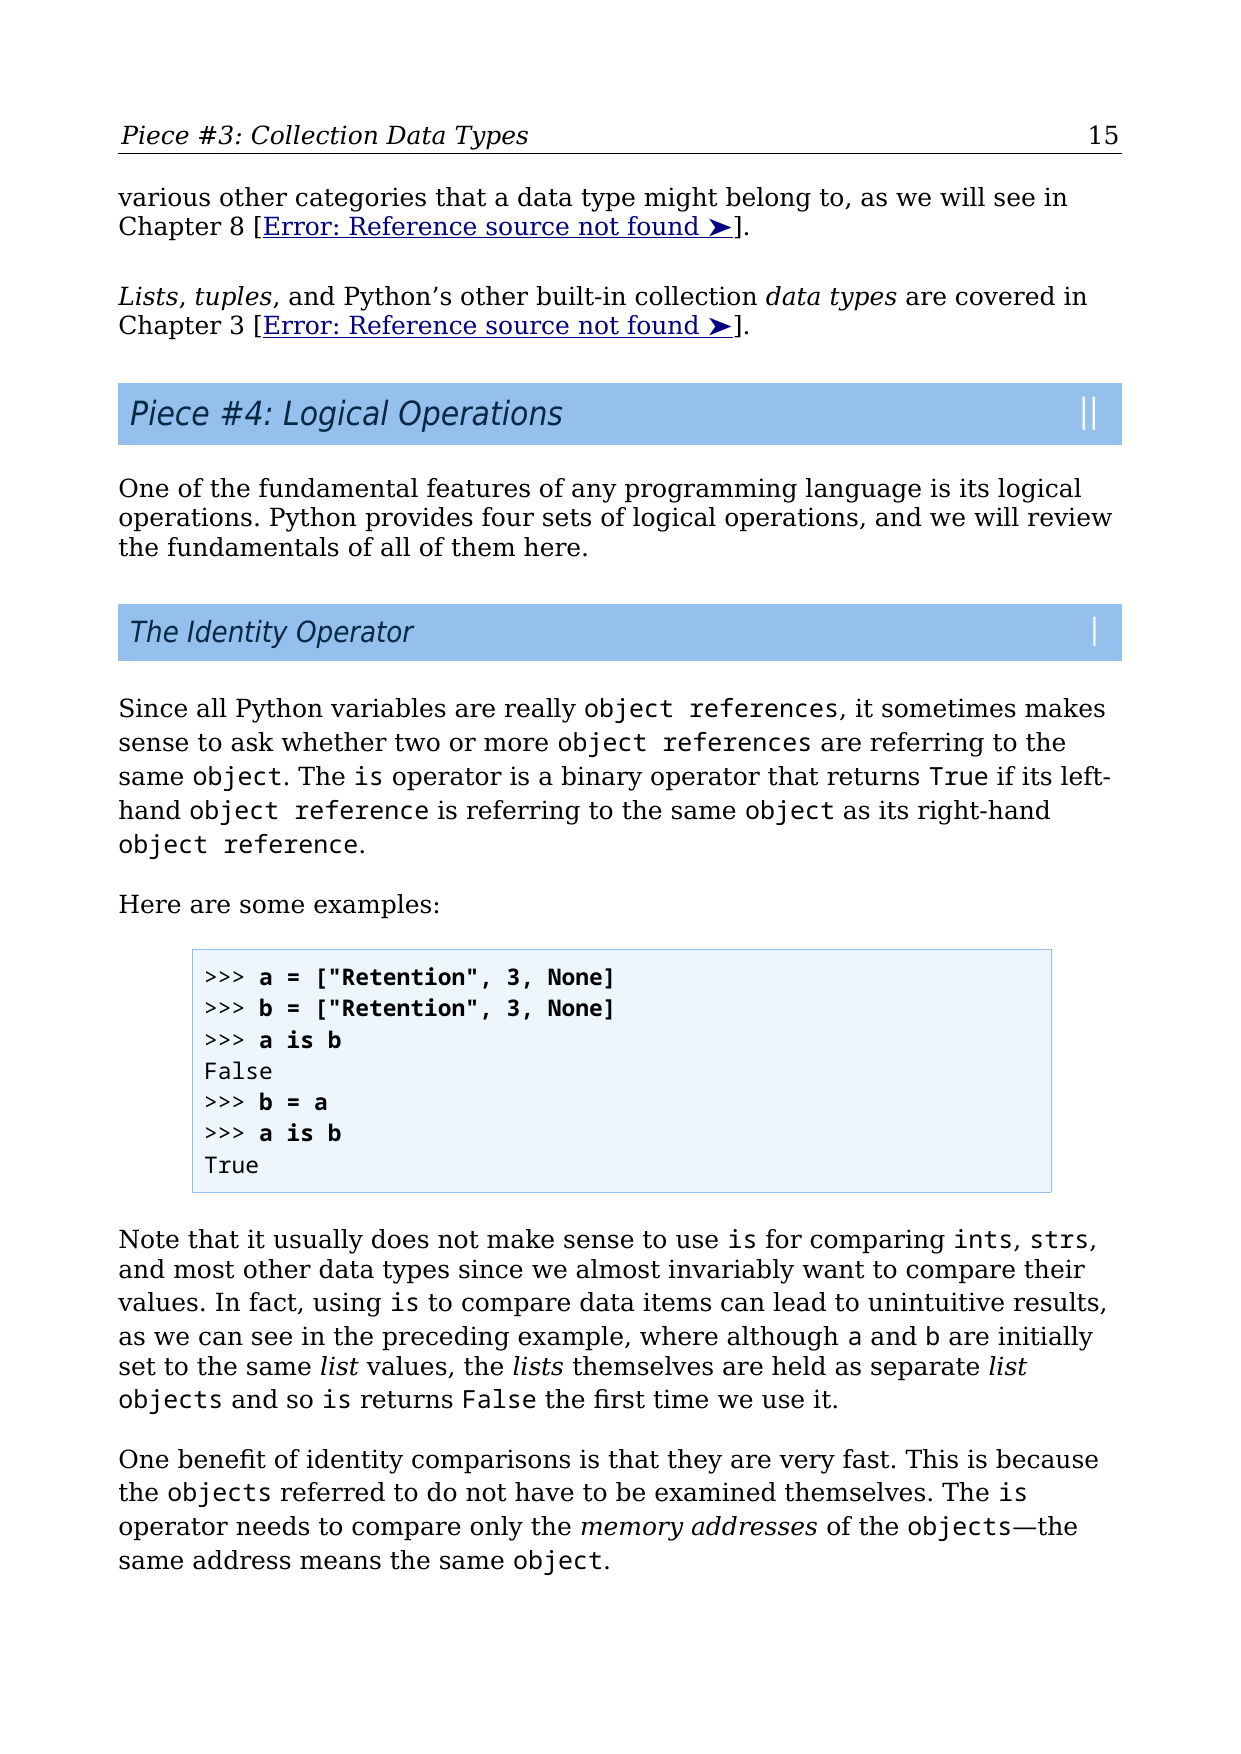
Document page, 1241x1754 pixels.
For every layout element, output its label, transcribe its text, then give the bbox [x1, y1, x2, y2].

text Since all Python variables are really object references, it sometimes makes sense to ask whether two or more object references are referring to the same object. The is operator is a binary operator that returns True if its left-hand object reference is referring to the same object as its right-hand object reference. [118, 691, 1122, 861]
subtitle Piece #4: Logical Operations [118, 383, 1122, 445]
text Lists, tuples, and Python’s other built-in collection data types are covered in Chapter 3 [Error: Reference source not found ➤]. [118, 282, 1122, 341]
text >>> a is b [193, 1012, 1051, 1043]
text >>> b = ["Retention", 3, None] [193, 981, 1051, 1012]
text One benefit of identity comparisons is that they are very fast. This is because the objects referred to do not have to be examined themselves. The is operator needs to compare only the memory addresses of the objects—the same address means the same object. [118, 1445, 1122, 1577]
text various other categories that a data type might belong to, as we will see in Chapter 8 [Error: Reference source not found ➤]. [118, 183, 1122, 241]
text | [1081, 613, 1098, 647]
text >>> a = ["Retention", 3, None] [193, 950, 1051, 981]
text False [193, 1043, 1051, 1074]
text >>> a is b [193, 1106, 1051, 1137]
text Here are some examples: [118, 891, 1122, 920]
text || [1063, 391, 1098, 430]
text Note that it usually does not make sense to use is for comparing ints, strs, and most other data types since we almost invariably want to compare their values. In fact, using is to compare data items can lead to unintuitive results, as we can see in the preceding example, where although a and b are initially set to the same list values, the lists themselves are held as separate list objects and so is returns False the first time we use it. [118, 1221, 1122, 1416]
text >>> b = a [193, 1074, 1051, 1106]
subtitle The Identity Operator [118, 604, 1122, 661]
text One of the fundamental features of any programming language is its logical operations. Python provides four sets of logical operations, and we will review the fundamentals of all of them here. [118, 474, 1122, 562]
text True [193, 1137, 1051, 1192]
